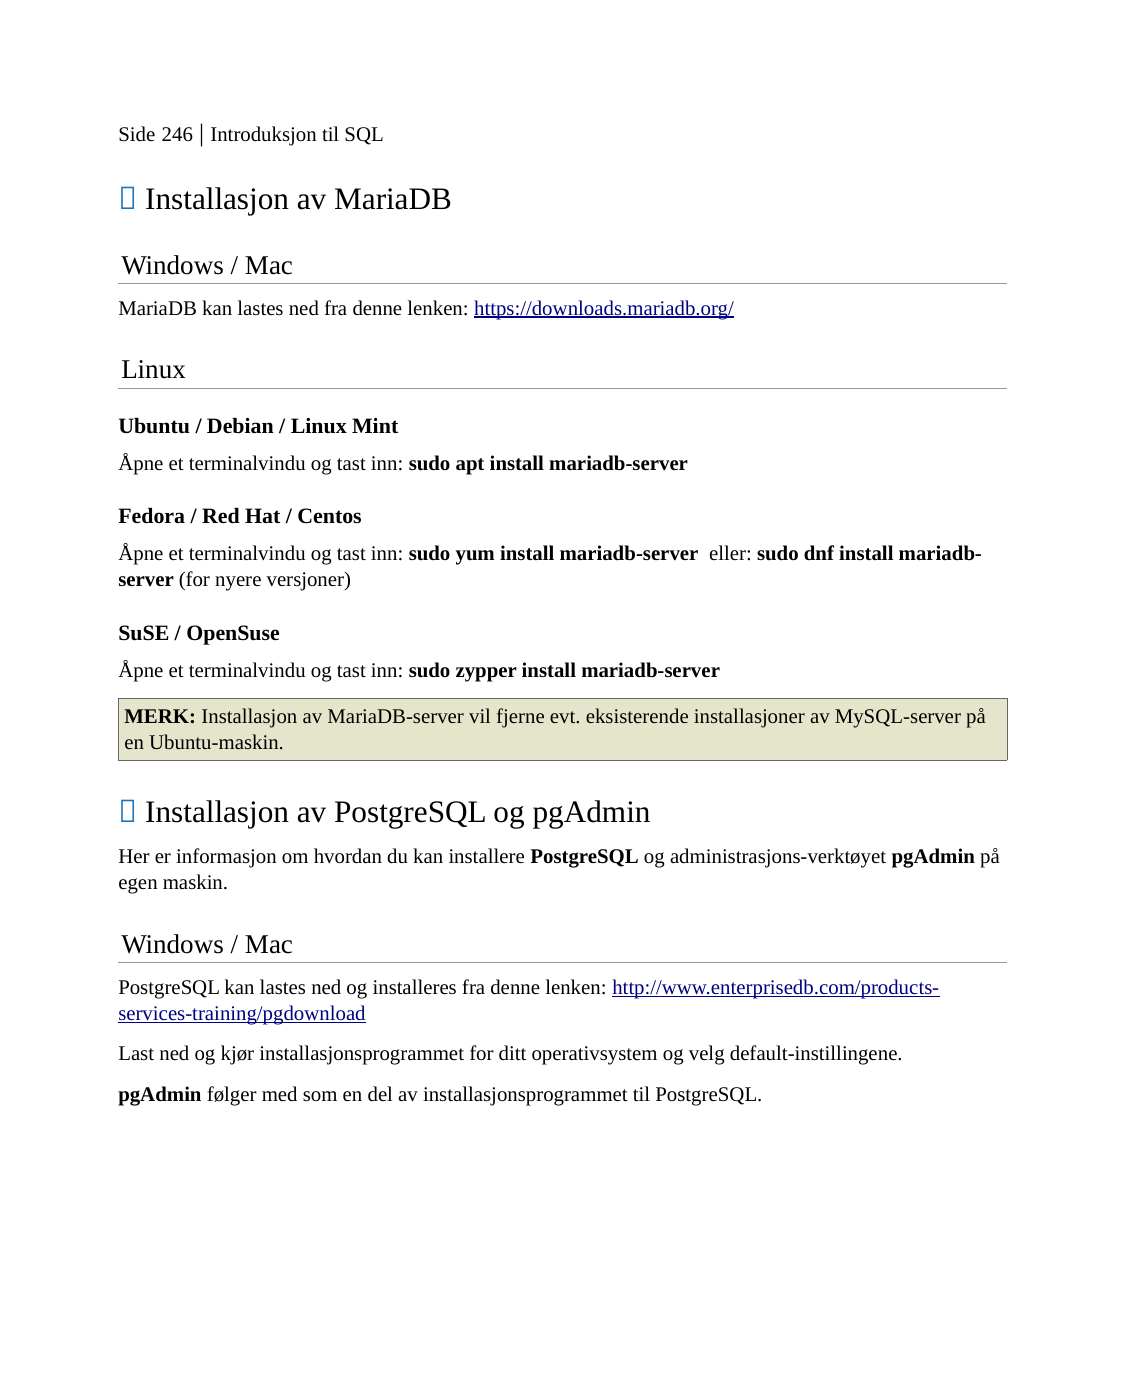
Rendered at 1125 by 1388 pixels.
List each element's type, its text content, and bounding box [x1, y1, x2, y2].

subtitle Fedora / Red Hat / Centos [118, 503, 1007, 529]
text Last ned og kjør installasjonsprogrammet for ditt operativsystem og velg default-instillingene. [118, 1041, 1007, 1065]
text MERK: Installasjon av MariaDB-server vil fjerne evt. eksisterende installasjoner av MySQL-server på en Ubuntu-maskin. [119, 699, 1007, 760]
subtitle Windows / Mac [118, 925, 1007, 962]
text Åpne et terminalvindu og tast inn: sudo zypper install mariadb-server [118, 658, 1007, 682]
text Her er informasjon om hvordan du kan installere PostgreSQL og administrasjons-verktøyet pgAdmin på egen maskin. [118, 844, 1007, 894]
text pgAdmin følger med som en del av installasjonsprogrammet til PostgreSQL. [118, 1082, 1007, 1106]
subtitle SuSE / OpenSuse [118, 620, 1007, 645]
text Åpne et terminalvindu og tast inn: sudo yum install mariadb-server eller: sudo dnf install mariadb-server (for nyere versjoner) [118, 541, 1007, 591]
subtitle  Installasjon av MariaDB [118, 176, 1007, 219]
text PostgreSQL kan lastes ned og installeres fra denne lenken: http://www.enterprisedb.com/products-services-training/pgdownload [118, 975, 1007, 1025]
subtitle  Installasjon av PostgreSQL og pgAdmin [118, 789, 1007, 832]
text Åpne et terminalvindu og tast inn: sudo apt install mariadb-server [118, 450, 1007, 474]
text MariaDB kan lastes ned fra denne lenken: https://downloads.mariadb.org/ [118, 296, 1007, 319]
subtitle Linux [118, 351, 1007, 388]
subtitle Windows / Mac [118, 246, 1007, 283]
subtitle Ubuntu / Debian / Linux Mint [118, 413, 1007, 438]
